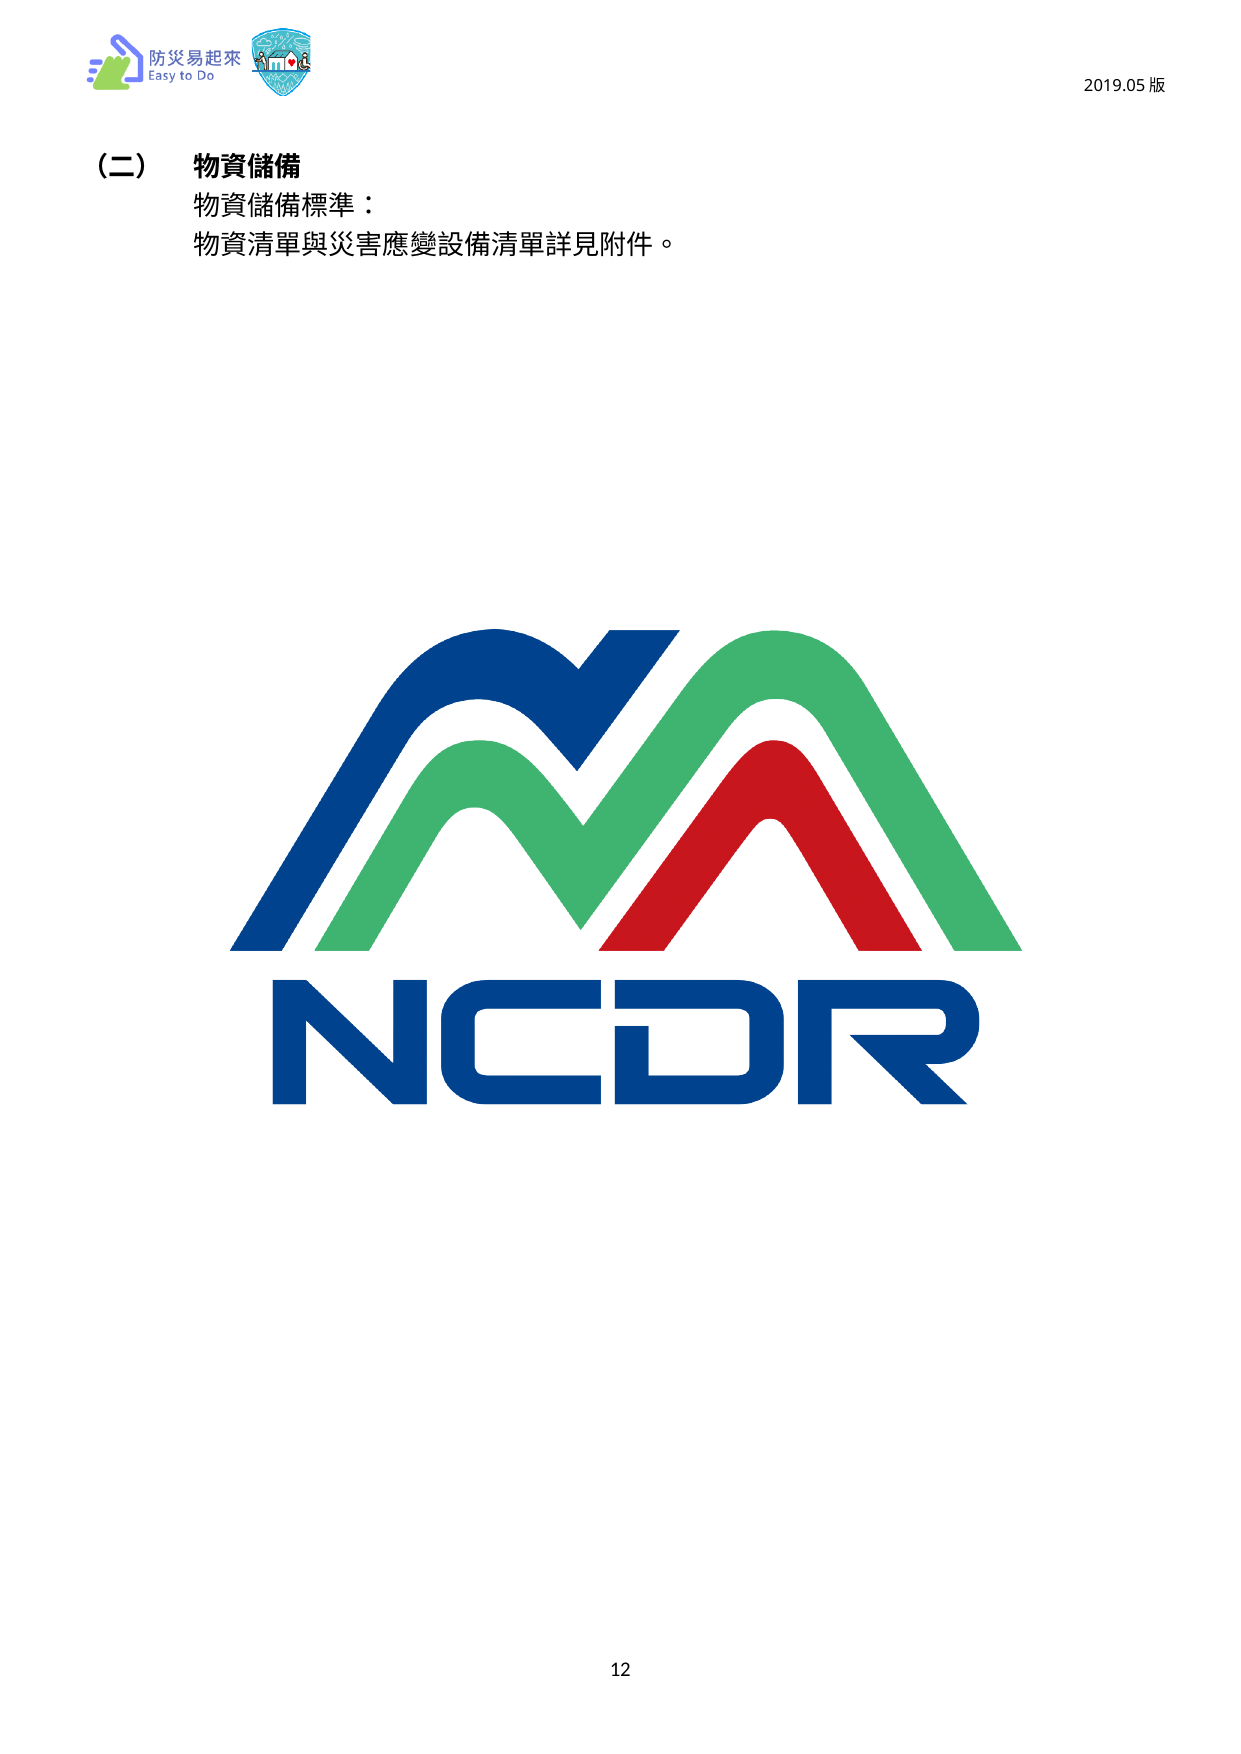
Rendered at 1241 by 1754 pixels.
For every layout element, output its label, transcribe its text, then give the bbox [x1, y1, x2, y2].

list 物資儲備標準： [193, 184, 1165, 223]
list 物資清單與災害應變設備清單詳見附件。 [193, 223, 1165, 263]
list 物資儲備 [81, 145, 1165, 184]
picture [203, 629, 1037, 1123]
picture [260, 78, 279, 97]
picture [260, 28, 315, 97]
picture [86, 29, 250, 97]
picture [260, 28, 274, 32]
